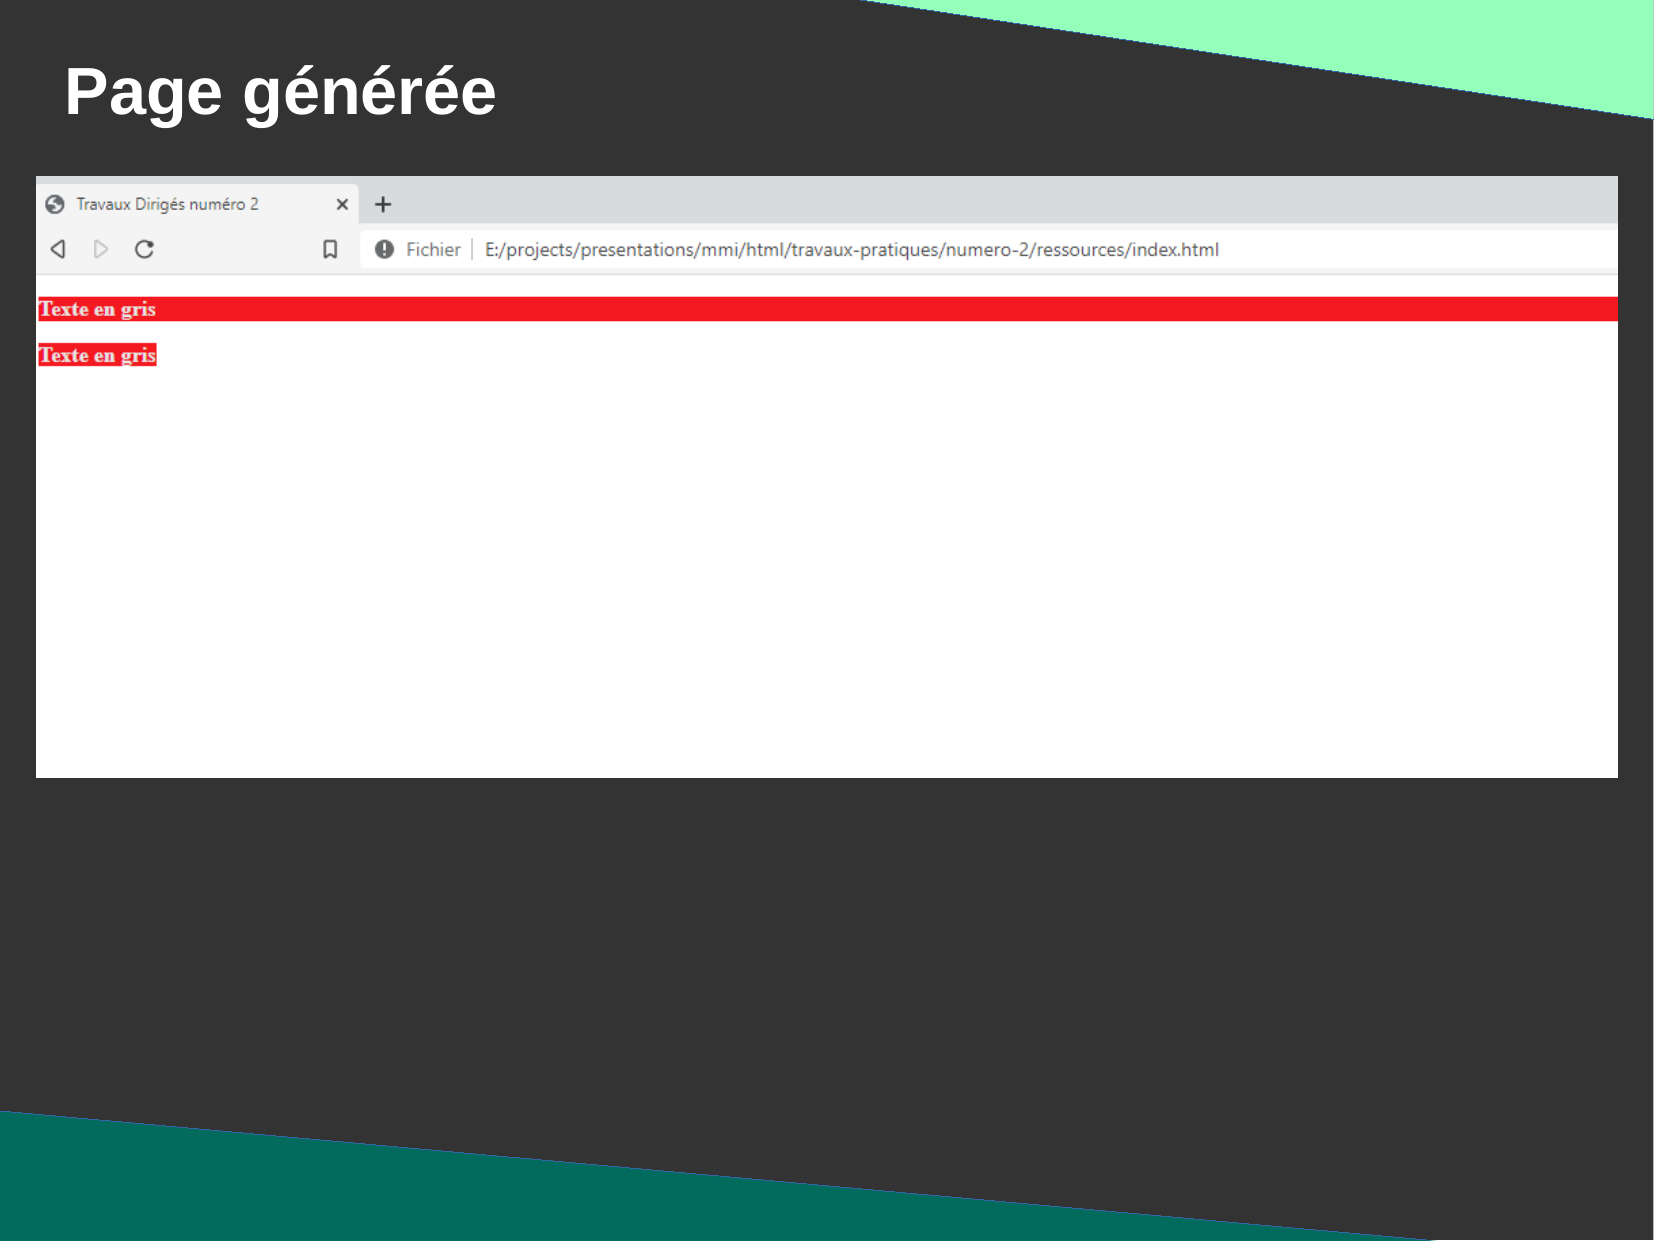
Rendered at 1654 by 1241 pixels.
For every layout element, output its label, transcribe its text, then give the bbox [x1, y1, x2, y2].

picture [36, 176, 1618, 778]
title Page générée [64, 54, 1553, 157]
text_box [860, 0, 1654, 120]
